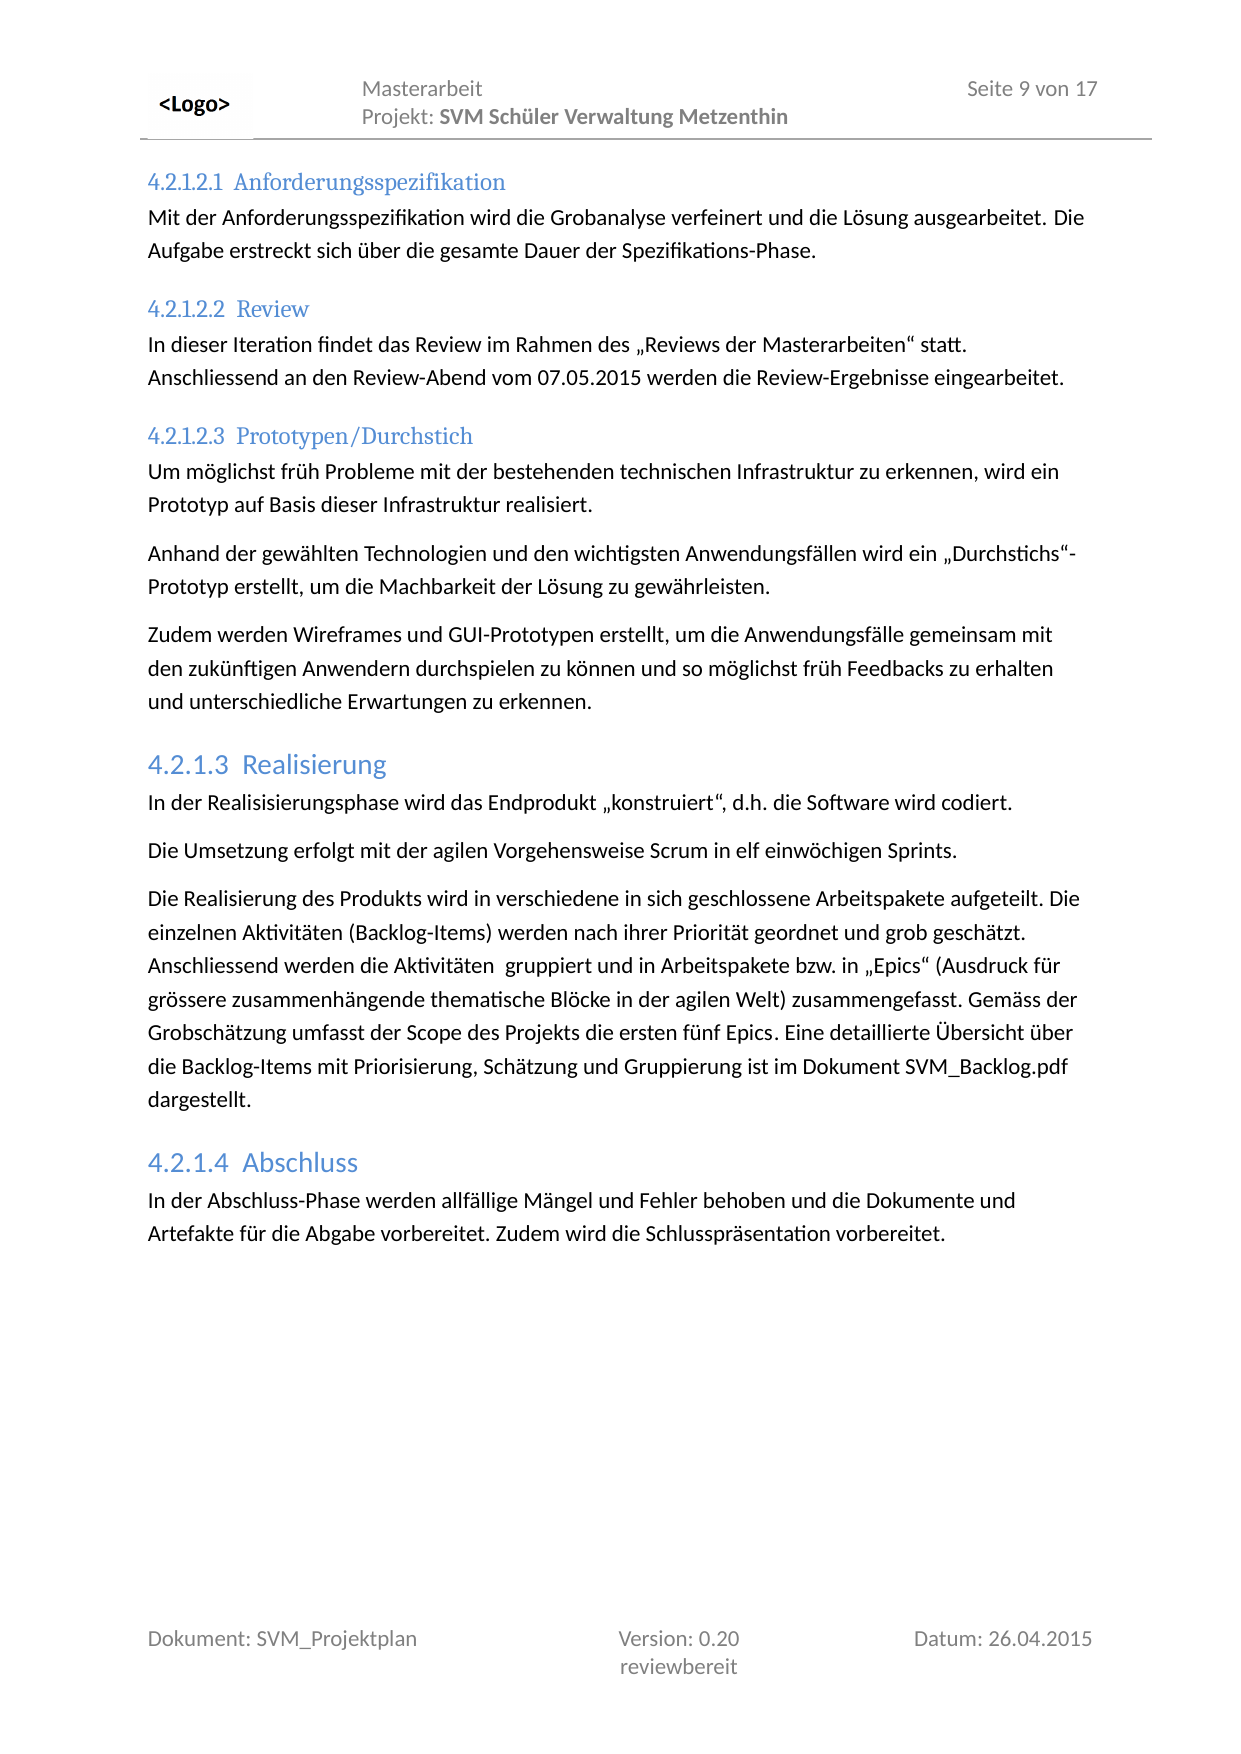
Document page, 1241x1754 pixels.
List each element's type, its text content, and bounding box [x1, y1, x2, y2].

text Anhand der gewählten Technologien und den wichtigsten Anwendungsfällen wird ein „Durchstichs“-Prototyp erstellt, um die Machbarkeit der Lösung zu gewährleisten. [148, 539, 1093, 600]
subtitle Prototypen/Durchstich [148, 422, 1093, 451]
text Zudem werden Wireframes und GUI-Prototypen erstellt, um die Anwendungsfälle gemeinsam mit den zukünftigen Anwendern durchspielen zu können und so möglichst früh Feedbacks zu erhalten und unterschiedliche Erwartungen zu erkennen. [148, 620, 1093, 716]
text Mit der Anforderungsspezifikation wird die Grobanalyse verfeinert und die Lösung ausgearbeitet. Die Aufgabe erstreckt sich über die gesamte Dauer der Spezifikations-Phase. [148, 203, 1093, 264]
subtitle Realisierung [148, 746, 1093, 782]
picture [147, 73, 254, 139]
text In dieser Iteration findet das Review im Rahmen des „Reviews der Masterarbeiten“ statt. Anschliessend an den Review-Abend vom 07.05.2015 werden die Review-Ergebnisse eingearbeitet. [148, 330, 1093, 392]
subtitle Abschluss [148, 1144, 1093, 1179]
subtitle Review [148, 295, 1093, 324]
text In der Abschluss-Phase werden allfällige Mängel und Fehler behoben und die Dokumente und Artefakte für die Abgabe vorbereitet. Zudem wird die Schlusspräsentation vorbereitet. [148, 1186, 1093, 1247]
subtitle Anforderungsspezifikation [148, 168, 1093, 197]
text Um möglichst früh Probleme mit der bestehenden technischen Infrastruktur zu erkennen, wird ein Prototyp auf Basis dieser Infrastruktur realisiert. [148, 457, 1093, 519]
text In der Realisisierungsphase wird das Endprodukt „konstruiert“, d.h. die Software wird codiert. [148, 788, 1093, 816]
text Die Realisierung des Produkts wird in verschiedene in sich geschlossene Arbeitspakete aufgeteilt. Die einzelnen Aktivitäten (Backlog-Items) werden nach ihrer Priorität geordnet und grob geschätzt. Anschliessend werden die Aktivitäten gruppiert und in Arbeitspakete bzw. in „Epics“ (Ausdruck für grössere zusammenhängende thematische Blöcke in der agilen Welt) zusammengefasst. Gemäss der Grobschätzung umfasst der Scope des Projekts die ersten fünf Epics. Eine detaillierte Übersicht über die Backlog-Items mit Priorisierung, Schätzung und Gruppierung ist im Dokument SVM_Backlog.pdf dargestellt. [148, 884, 1093, 1113]
text Die Umsetzung erfolgt mit der agilen Vorgehensweise Scrum in elf einwöchigen Sprints. [148, 836, 1093, 864]
